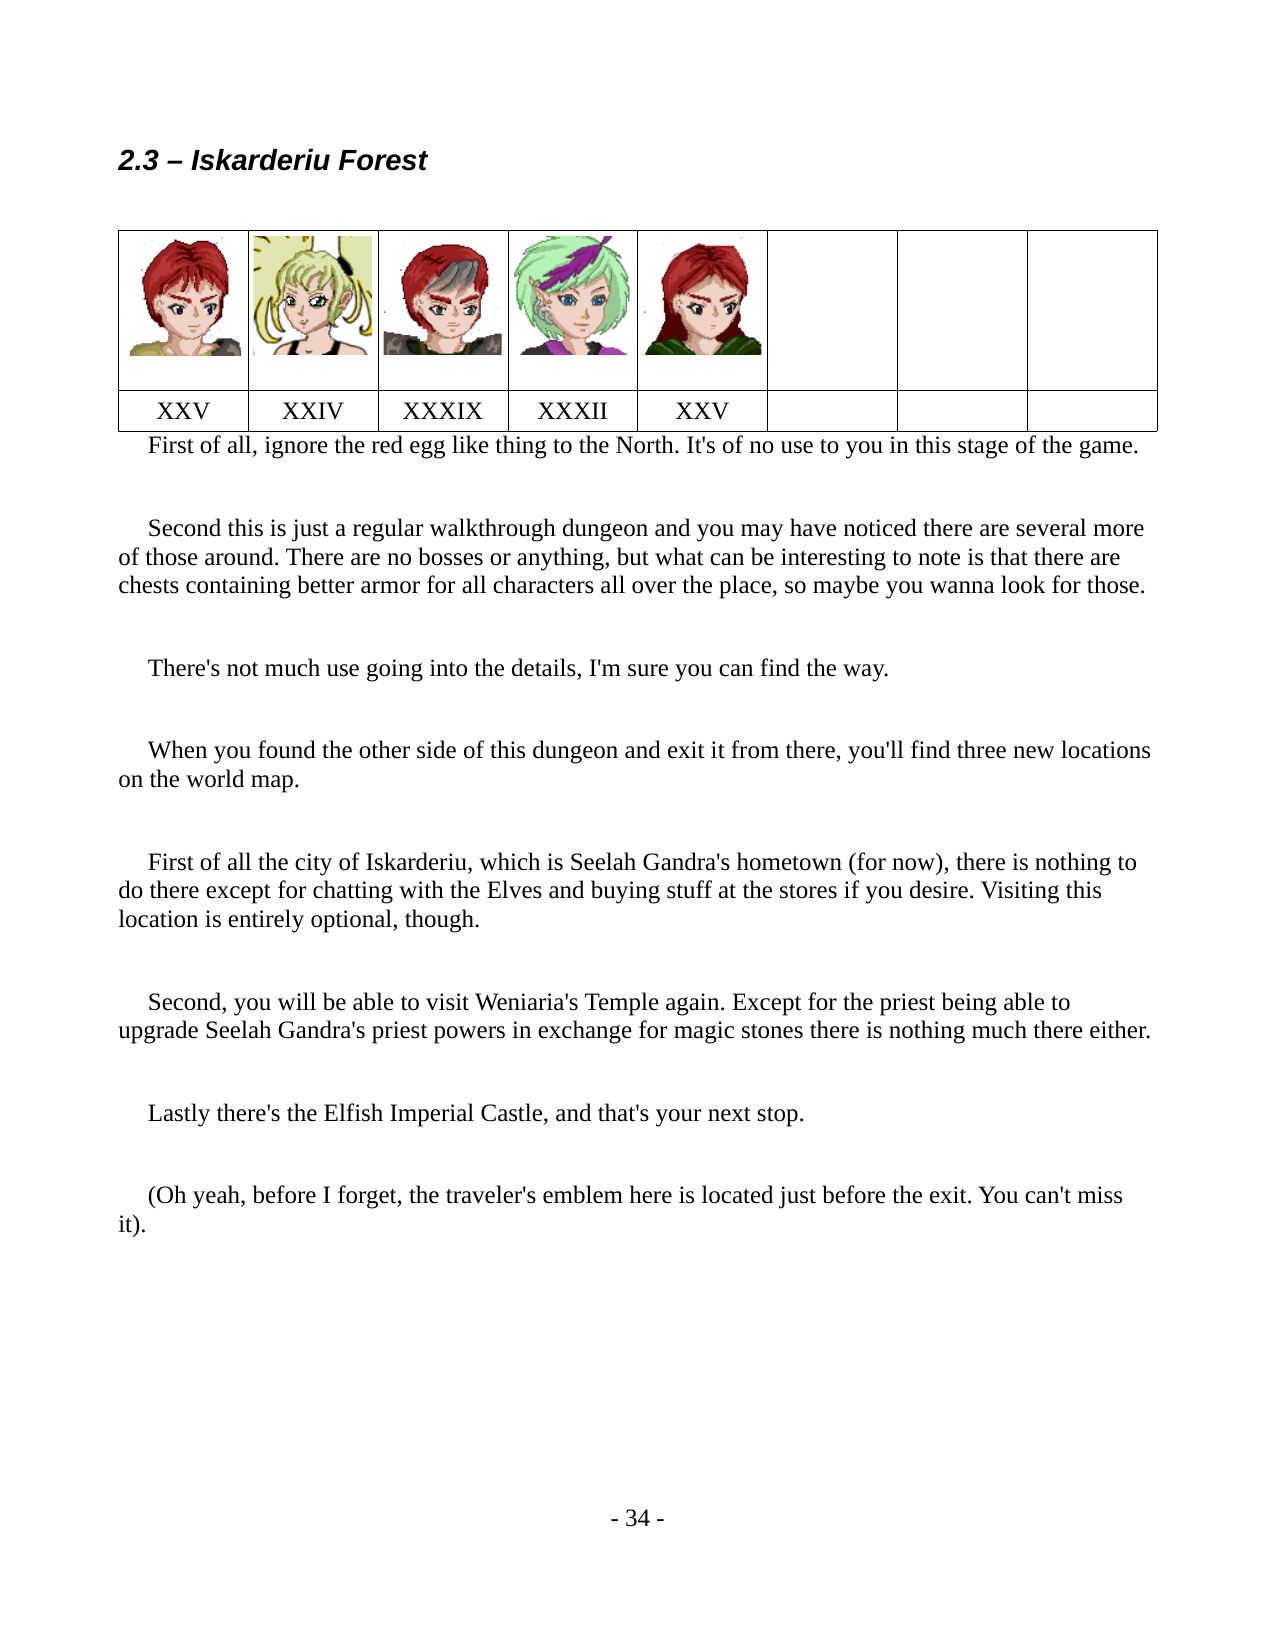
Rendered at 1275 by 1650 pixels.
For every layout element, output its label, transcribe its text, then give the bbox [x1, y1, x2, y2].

table_header [768, 231, 897, 390]
table_header [509, 355, 637, 390]
table_header [249, 355, 378, 390]
table_header [1028, 231, 1157, 390]
picture [124, 236, 242, 356]
table_cell XXIV [249, 391, 378, 431]
table_cell XXXIX [379, 391, 508, 431]
table_cell XXV [119, 391, 248, 431]
text Lastly there's the Elfish Imperial Castle, and that's your next stop. [118, 1098, 1157, 1127]
table_header [379, 355, 508, 390]
table_header [898, 231, 1027, 390]
text Second this is just a regular walkthrough dungeon and you may have noticed there are several more of those around. There are no bosses or anything, but what can be interesting to note is that there are chests containing better armor for all characters all over the place, so maybe you wanna look for those. [118, 513, 1157, 599]
table_cell [1028, 391, 1157, 431]
picture [253, 236, 372, 355]
text There's not much use going into the details, I'm sure you can find the way. [118, 653, 1157, 682]
table_cell XXXII [509, 391, 637, 431]
picture [643, 236, 762, 355]
subtitle 2.3 – Iskarderiu Forest [118, 143, 1157, 177]
table_header [119, 231, 248, 390]
table_cell [768, 391, 897, 431]
text Second, you will be able to visit Weniaria's Temple again. Except for the priest being able to upgrade Seelah Gandra's priest powers in exchange for magic stones there is nothing much there either. [118, 987, 1157, 1044]
table_cell XXV [638, 391, 767, 431]
picture [513, 236, 632, 355]
table_header [638, 231, 767, 390]
text First of all, ignore the red egg like thing to the North. It's of no use to you in this stage of the game. [118, 432, 1157, 459]
table_cell [898, 391, 1027, 431]
text First of all the city of Iskarderiu, which is Seelah Gandra's hometown (for now), there is nothing to do there except for chatting with the Elves and buying stuff at the stores if you desire. Visiting this location is entirely optional, though. [118, 847, 1157, 933]
table_header [379, 231, 508, 354]
picture [383, 236, 502, 355]
table_header [509, 231, 637, 354]
table_header [249, 231, 378, 354]
text (Oh yeah, before I forget, the traveler's emblem here is located just before the exit. You can't miss it). [118, 1181, 1157, 1238]
text When you found the other side of this dungeon and exit it from there, you'll find three new locations on the world map. [118, 736, 1157, 793]
